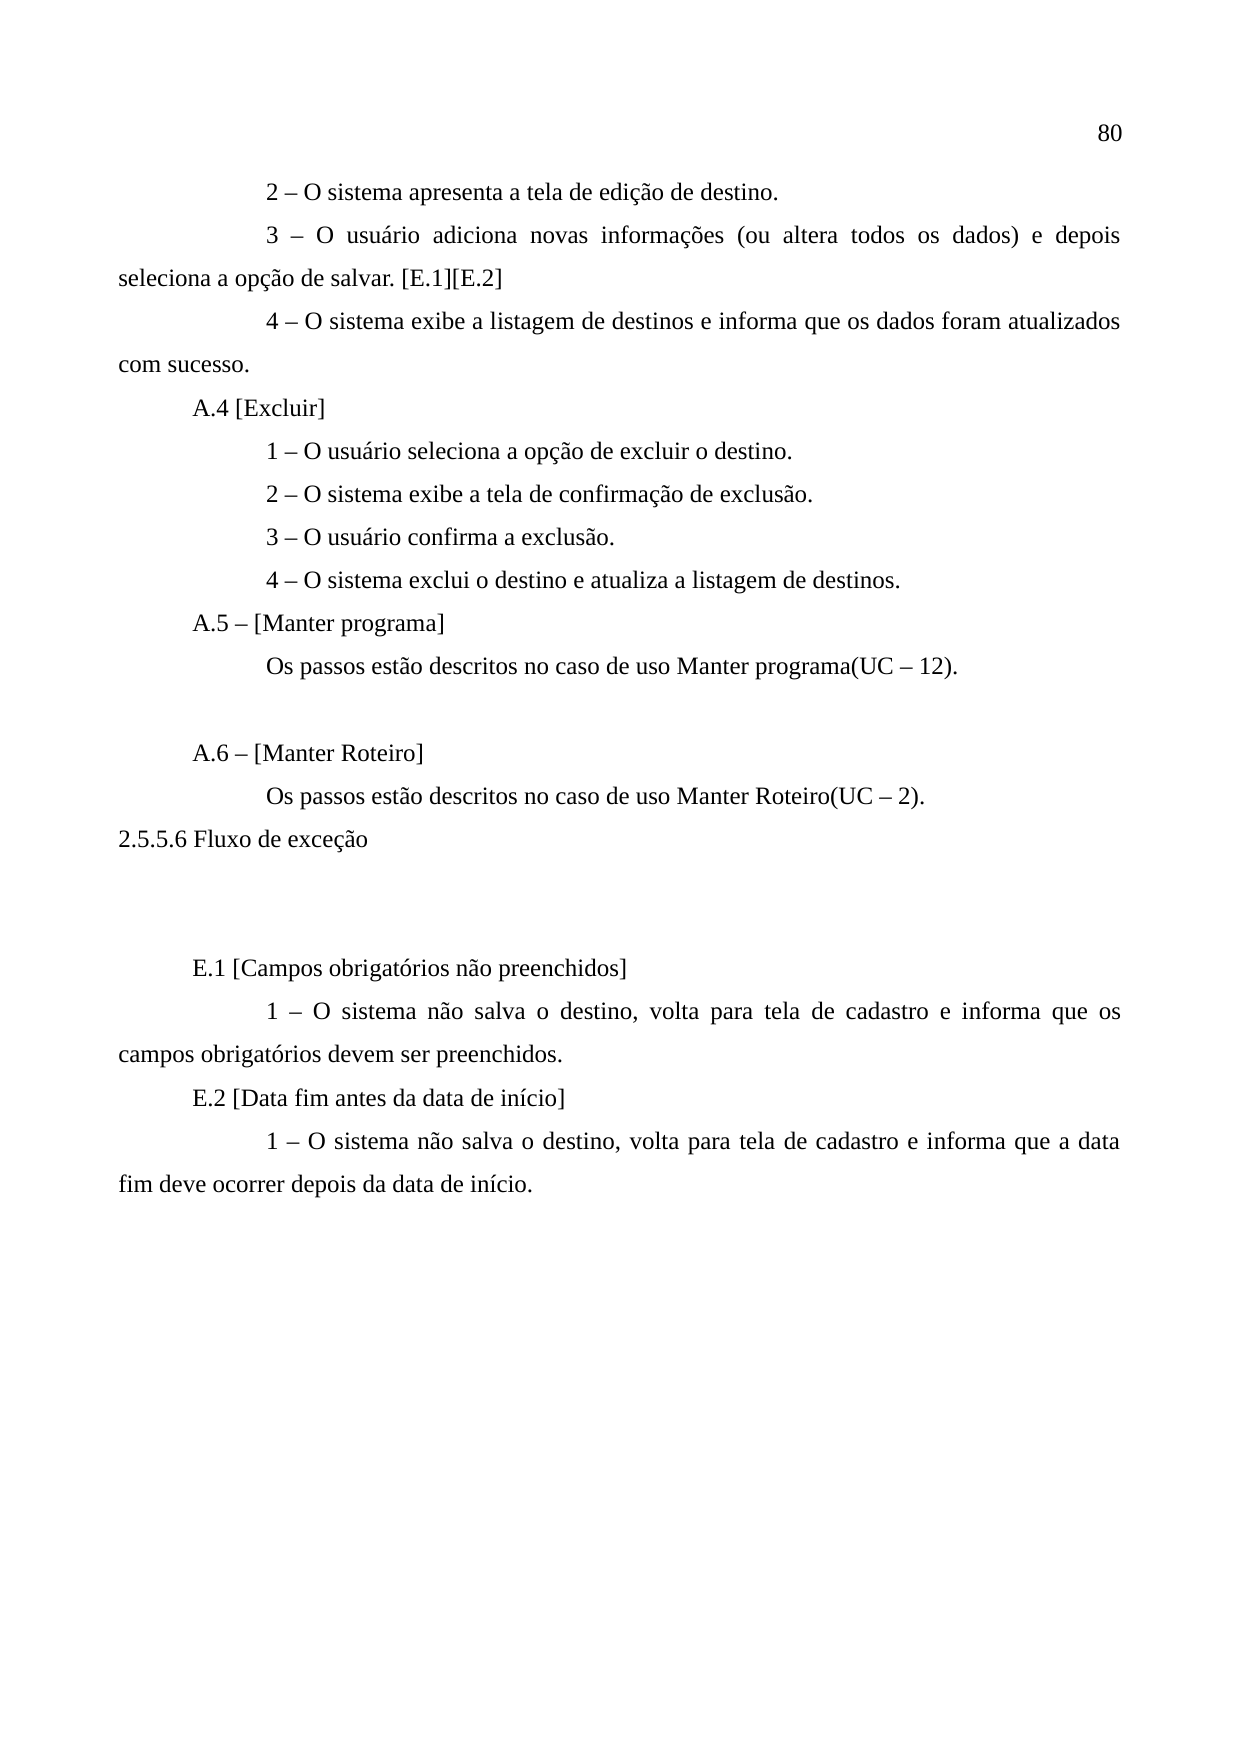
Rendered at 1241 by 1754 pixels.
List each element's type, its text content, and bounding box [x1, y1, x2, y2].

text A.6 – [Manter Roteiro] [118, 738, 1122, 766]
text 2 – O sistema apresenta a tela de edição de destino. [118, 177, 1122, 206]
text 1 – O sistema não salva o destino, volta para tela de cadastro e informa que os campos obrigatórios devem ser preenchidos. [118, 996, 1122, 1068]
text E.1 [Campos obrigatórios não preenchidos] [118, 953, 1122, 982]
text 4 – O sistema exibe a listagem de destinos e informa que os dados foram atualizados com sucesso. [118, 306, 1122, 378]
subtitle Fluxo de exceção [118, 824, 1122, 853]
text 4 – O sistema exclui o destino e atualiza a listagem de destinos. [118, 565, 1122, 594]
text 2 – O sistema exibe a tela de confirmação de exclusão. [118, 479, 1122, 508]
text 3 – O usuário adiciona novas informações (ou altera todos os dados) e depois seleciona a opção de salvar. [E.1][E.2] [118, 220, 1122, 292]
text Os passos estão descritos no caso de uso Manter Roteiro(UC – 2). [118, 781, 1122, 809]
text Os passos estão descritos no caso de uso Manter programa(UC – 12). [118, 651, 1122, 680]
text A.4 [Excluir] [118, 393, 1122, 421]
text 3 – O usuário confirma a exclusão. [118, 522, 1122, 551]
text E.2 [Data fim antes da data de início] [118, 1083, 1122, 1111]
text A.5 – [Manter programa] [118, 608, 1122, 637]
text 1 – O usuário seleciona a opção de excluir o destino. [118, 436, 1122, 464]
text 1 – O sistema não salva o destino, volta para tela de cadastro e informa que a data fim deve ocorrer depois da data de início. [118, 1126, 1122, 1198]
